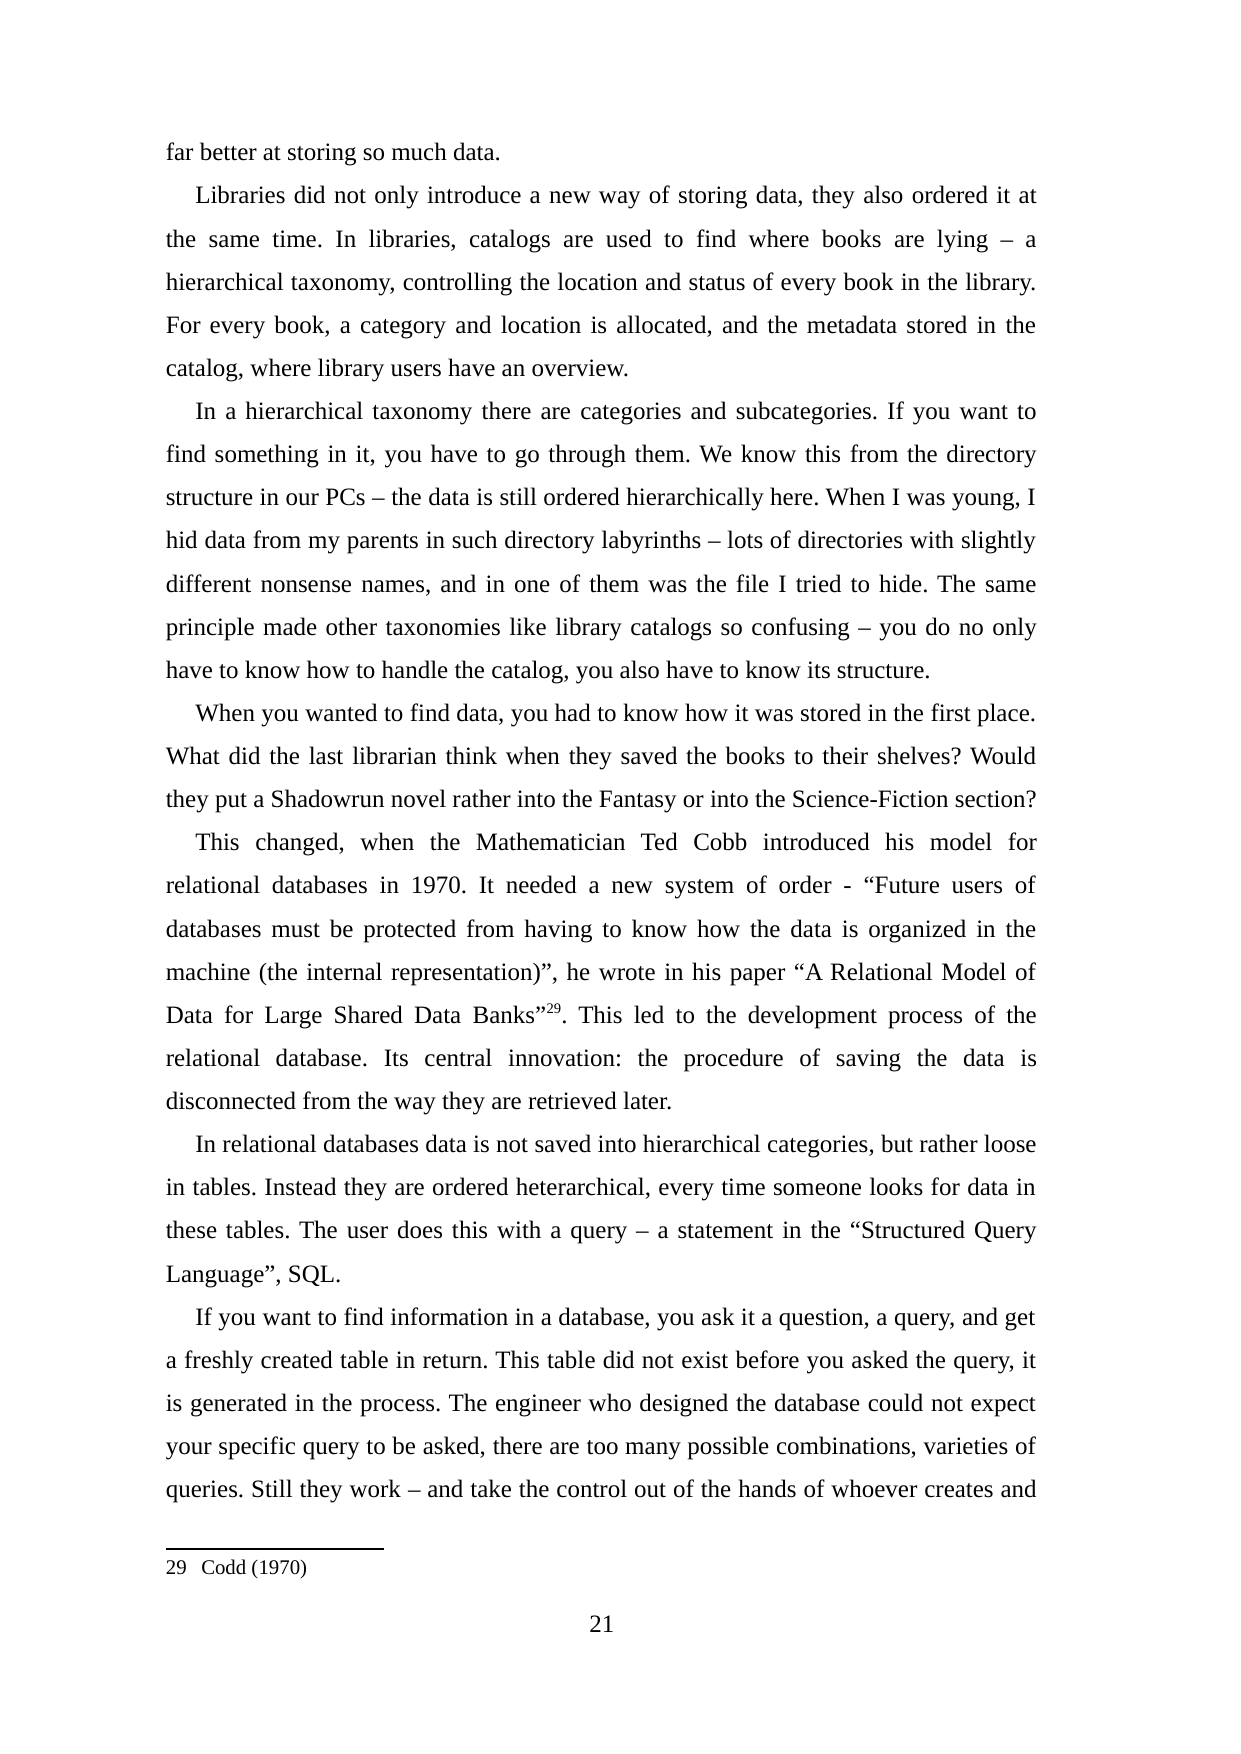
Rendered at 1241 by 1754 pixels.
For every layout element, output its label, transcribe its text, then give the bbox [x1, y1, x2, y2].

text In relational databases data is not saved into hierarchical categories, but rather loose in tables. Instead they are ordered heterarchical, every time someone looks for data in these tables. The user does this with a query – a statement in the “Structured Query Language”, SQL. [166, 1129, 1037, 1287]
text far better at storing so much data. [166, 137, 1037, 166]
text Codd (1970) [166, 1555, 1037, 1579]
text If you want to find information in a database, you ask it a question, a query, and get a freshly created table in return. This table did not exist before you asked the query, it is generated in the process. The engineer who designed the database could not expect your specific query to be asked, there are too many possible combinations, varieties of queries. Still they work – and take the control out of the hands of whoever creates and [166, 1302, 1037, 1503]
text Libraries did not only introduce a new way of storing data, they also ordered it at the same time. In libraries, catalogs are used to find where books are lying – a hierarchical taxonomy, controlling the location and status of every book in the library. For every book, a category and location is allocated, and the metadata stored in the catalog, where library users have an overview. [166, 181, 1037, 382]
text This changed, when the Mathematician Ted Cobb introduced his model for relational databases in 1970. It needed a new system of order - “Future users of databases must be protected from having to know how the data is organized in the machine (the internal representation)”, he wrote in his paper “A Relational Model of Data for Large Shared Data Banks”. This led to the development process of the relational database. Its central innovation: the procedure of saving the data is disconnected from the way they are retrieved later. [166, 827, 1037, 1115]
text When you wanted to find data, you had to know how it was stored in the first place. What did the last librarian think when they saved the books to their shelves? Would they put a Shadowrun novel rather into the Fantasy or into the Science-Fiction section? [166, 698, 1037, 813]
text In a hierarchical taxonomy there are categories and subcategories. If you want to find something in it, you have to go through them. We know this from the directory structure in our PCs – the data is still ordered hierarchically here. When I was young, I hid data from my parents in such directory labyrinths – lots of directories with slightly different nonsense names, and in one of them was the file I tried to hide. The same principle made other taxonomies like library catalogs so confusing – you do no only have to know how to handle the catalog, you also have to know its structure. [166, 396, 1037, 684]
